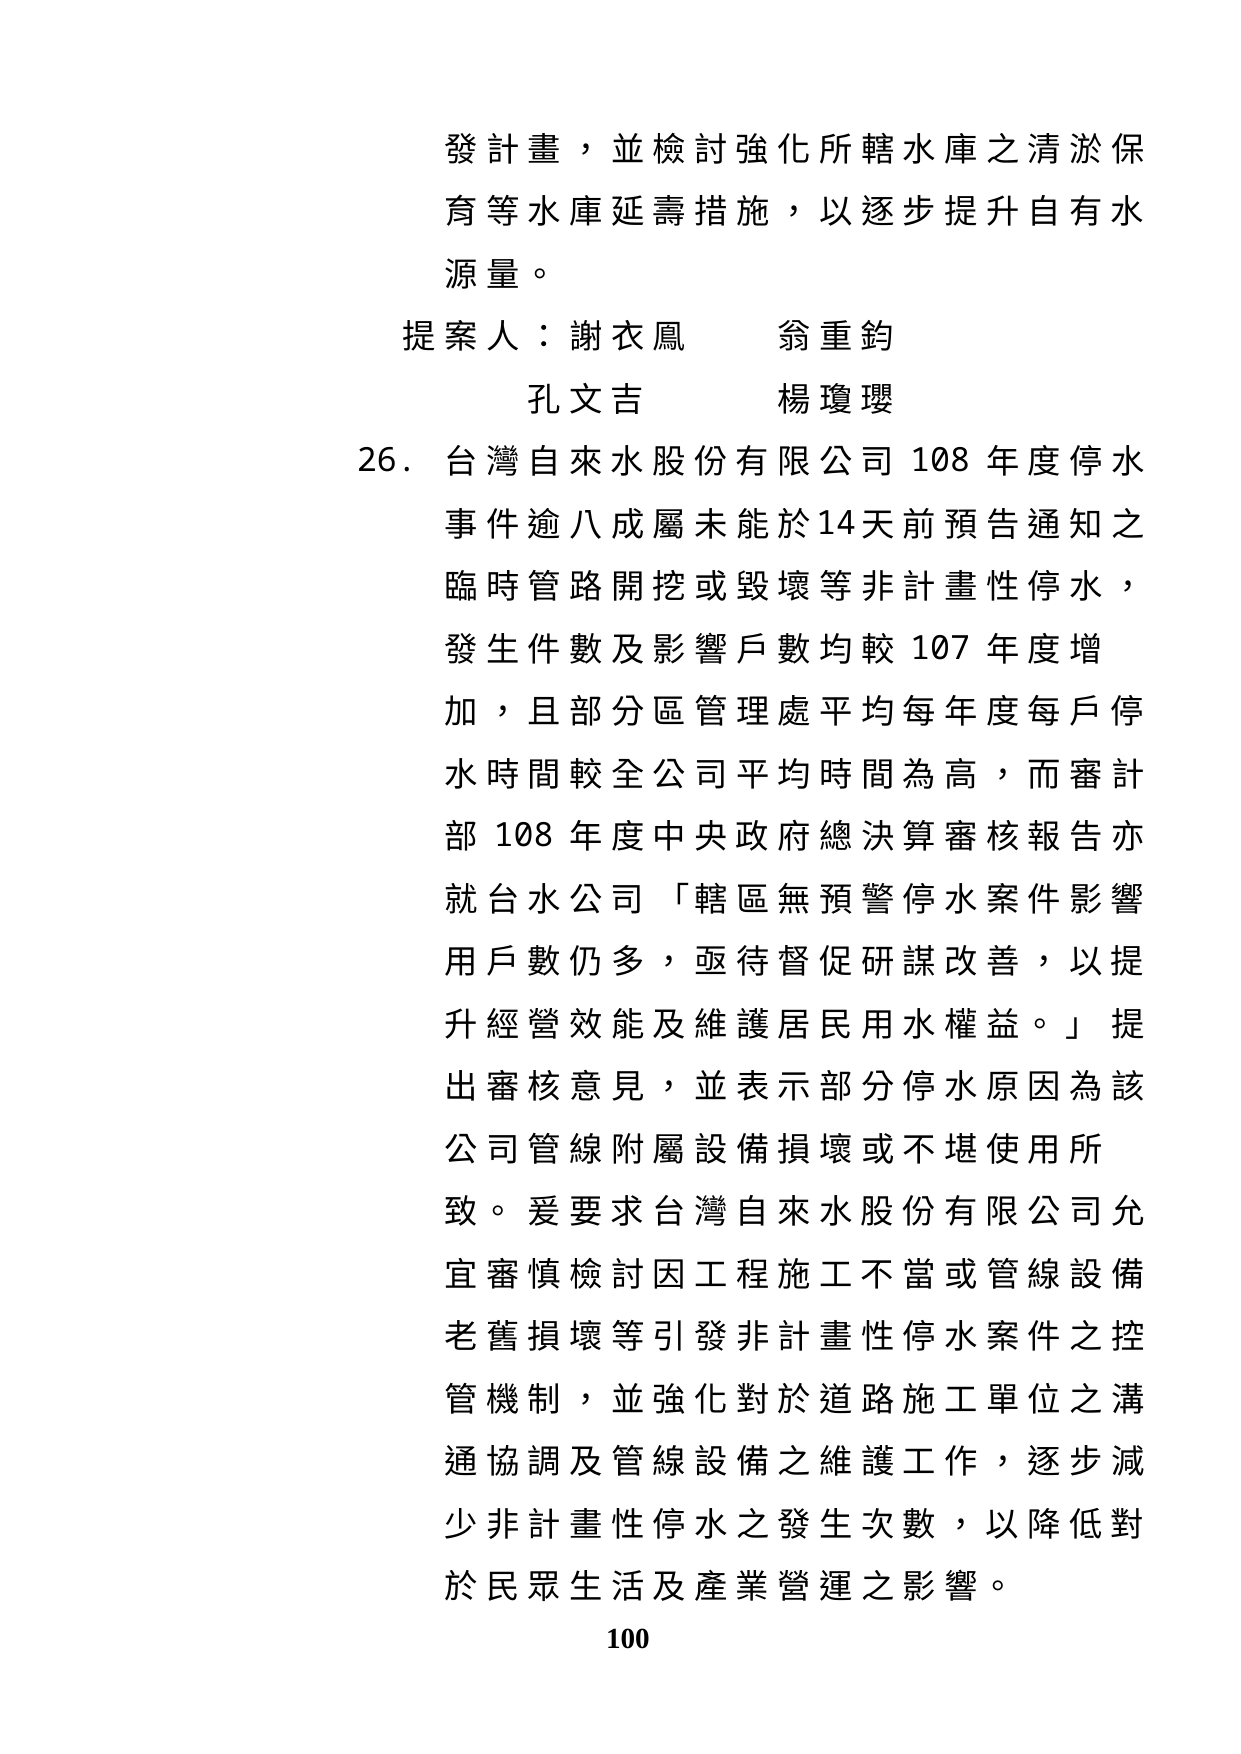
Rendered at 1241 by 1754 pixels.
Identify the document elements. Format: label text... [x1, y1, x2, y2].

list 發計畫，並檢討強化所轄水庫之清淤保育等水庫延壽措施，以逐步提升自有水源量。 [328, 105, 1148, 292]
list 台灣自來水股份有限公司108年度停水事件逾八成屬未能於14天前預告通知之臨時管路開挖或毀壞等非計畫性停水，發生件數及影響戶數均較107年度增加，且部分區管理處平均每年度每戶停水時間較全公司平均時間為高，而審計部108年度中央政府總決算審核報告亦就台水公司「轄區無預警停水案件影響用戶數仍多，亟待督促研謀改善，以提升經營效能及維護居民用水權益。」提出審核意見，並表示部分停水原因為該公司管線附屬設備損壞或不堪使用所致。爰要求台灣自來水股份有限公司允宜審慎檢討因工程施工不當或管線設備老舊損壞等引發非計畫性停水案件之控管機制，並強化對於道路施工單位之溝通協調及管線設備之維護工作，逐步減少非計畫性停水之發生次數，以降低對於民眾生活及產業營運之影響。 [328, 417, 1148, 1605]
text 提案人：謝衣鳯 翁重鈞 孔文吉 楊瓊瓔 [384, 292, 1044, 417]
